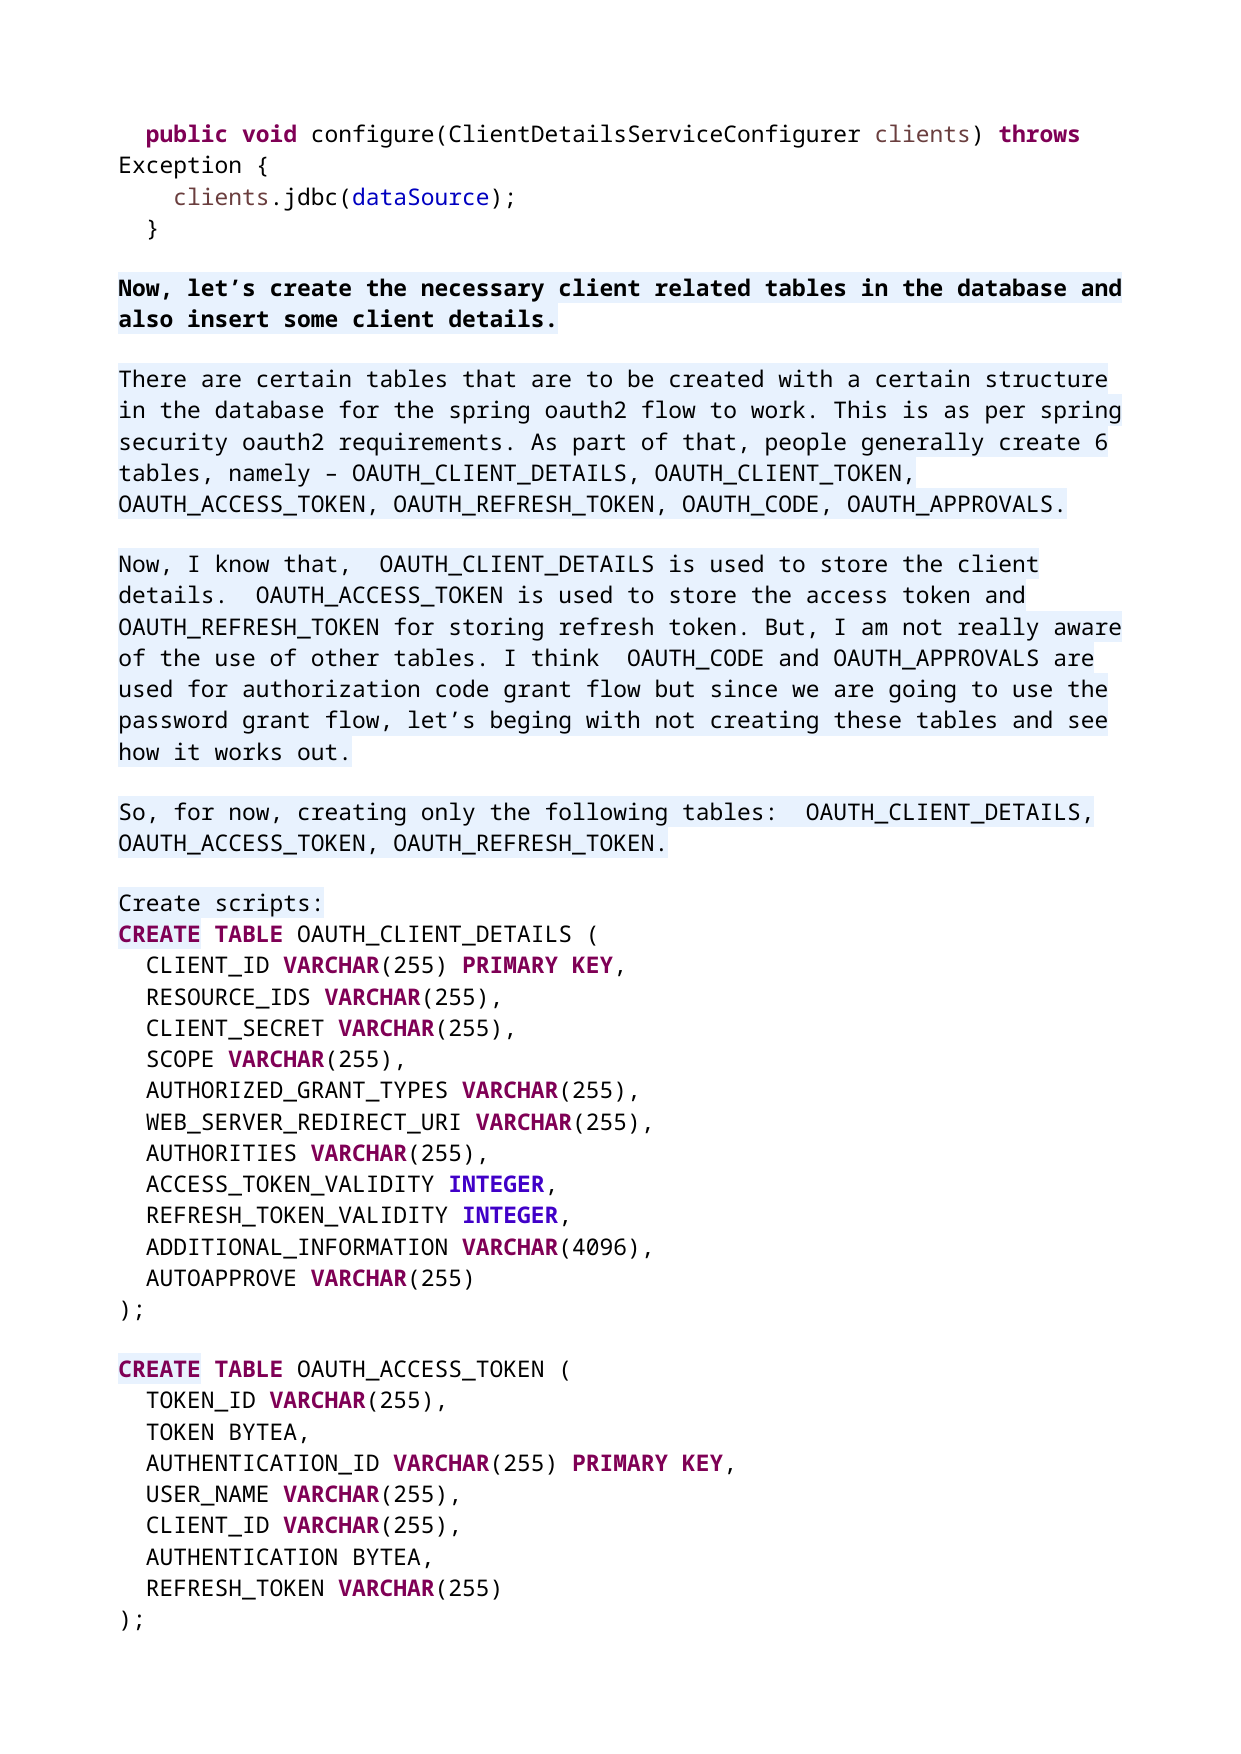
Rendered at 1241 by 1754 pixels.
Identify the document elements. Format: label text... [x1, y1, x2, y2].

text AUTHORIZED_GRANT_TYPES VARCHAR(255), [118, 1074, 1122, 1106]
text REFRESH_TOKEN VARCHAR(255) [118, 1572, 1122, 1603]
text WEB_SERVER_REDIRECT_URI VARCHAR(255), [118, 1106, 1122, 1137]
text AUTOAPPROVE VARCHAR(255) [118, 1262, 1122, 1293]
text SCOPE VARCHAR(255), [118, 1043, 1122, 1074]
text CLIENT_ID VARCHAR(255) PRIMARY KEY, [118, 949, 1122, 981]
text clients.jdbc(dataSource); [118, 181, 1122, 212]
text CREATE TABLE OAUTH_ACCESS_TOKEN ( [118, 1353, 1122, 1384]
text RESOURCE_IDS VARCHAR(255), [118, 981, 1122, 1012]
text So, for now, creating only the following tables: OAUTH_CLIENT_DETAILS, OAUTH_ACCESS_TOKEN, OAUTH_REFRESH_TOKEN. [118, 796, 1122, 858]
text USER_NAME VARCHAR(255), [118, 1478, 1122, 1509]
text ACCESS_TOKEN_VALIDITY INTEGER, [118, 1168, 1122, 1199]
text TOKEN_ID VARCHAR(255), [118, 1384, 1122, 1416]
text Now, I know that, OAUTH_CLIENT_DETAILS is used to store the client details. OAUTH_ACCESS_TOKEN is used to store the access token and OAUTH_REFRESH_TOKEN for storing refresh token. But, I am not really aware of the use of other tables. I think OAUTH_CODE and OAUTH_APPROVALS are used for authorization code grant flow but since we are going to use the password grant flow, let’s beging with not creating these tables and see how it works out. [118, 548, 1122, 767]
text ); [118, 1603, 1122, 1634]
text AUTHENTICATION_ID VARCHAR(255) PRIMARY KEY, [118, 1447, 1122, 1478]
text CREATE TABLE OAUTH_CLIENT_DETAILS ( [118, 918, 1122, 949]
text There are certain tables that are to be created with a certain structure in the database for the spring oauth2 flow to work. This is as per spring security oauth2 requirements. As part of that, people generally create 6 tables, namely – OAUTH_CLIENT_DETAILS, OAUTH_CLIENT_TOKEN, OAUTH_ACCESS_TOKEN, OAUTH_REFRESH_TOKEN, OAUTH_CODE, OAUTH_APPROVALS. [118, 363, 1122, 519]
text Now, let’s create the necessary client related tables in the database and also insert some client details. [118, 272, 1122, 334]
text ); [118, 1293, 1122, 1324]
text REFRESH_TOKEN_VALIDITY INTEGER, [118, 1199, 1122, 1231]
text AUTHORITIES VARCHAR(255), [118, 1137, 1122, 1168]
text CLIENT_SECRET VARCHAR(255), [118, 1012, 1122, 1043]
text TOKEN BYTEA, [118, 1416, 1122, 1447]
text ADDITIONAL_INFORMATION VARCHAR(4096), [118, 1231, 1122, 1262]
text CLIENT_ID VARCHAR(255), [118, 1509, 1122, 1541]
text Create scripts: [118, 887, 1122, 918]
text public void configure(ClientDetailsServiceConfigurer clients) throws Exception { [118, 118, 1122, 181]
text } [118, 212, 1122, 243]
text AUTHENTICATION BYTEA, [118, 1541, 1122, 1572]
